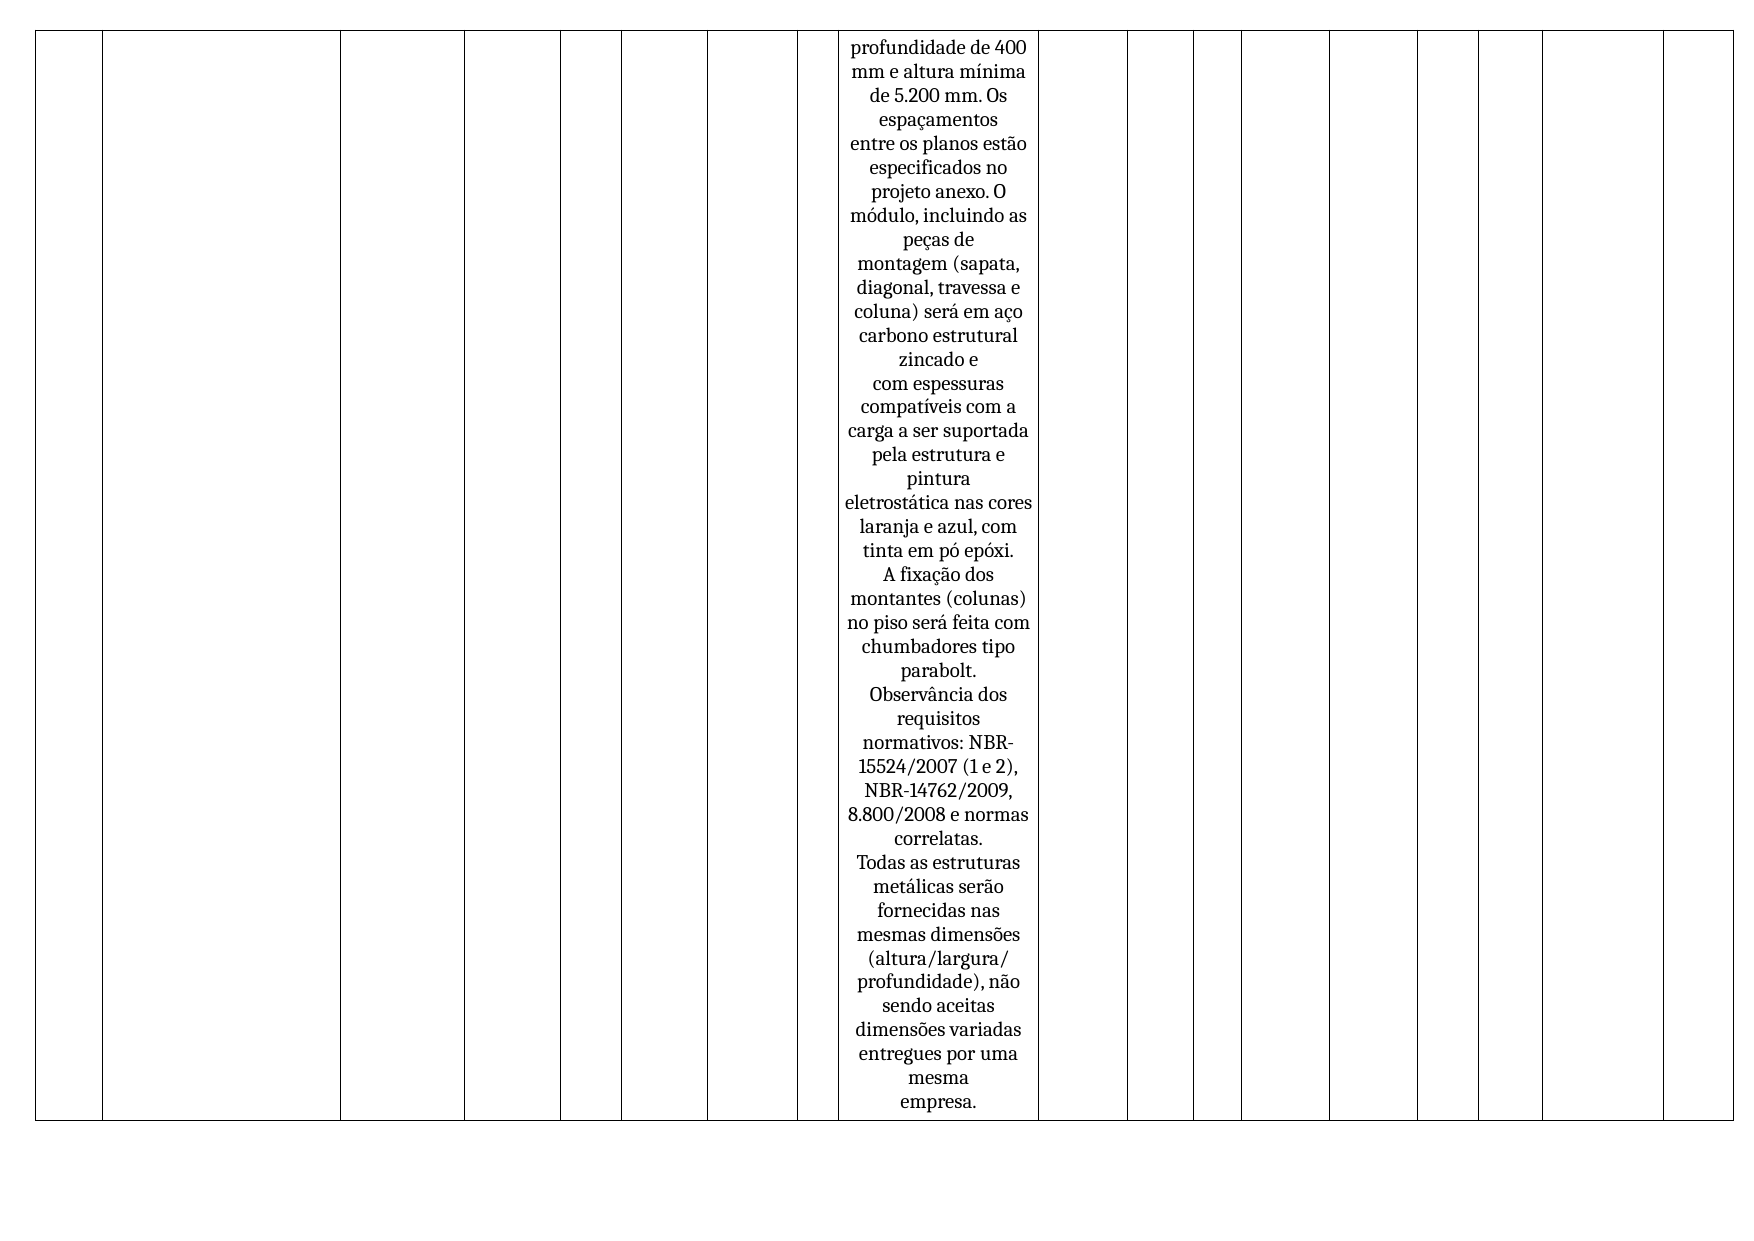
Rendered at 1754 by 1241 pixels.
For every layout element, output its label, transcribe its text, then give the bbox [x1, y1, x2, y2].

table_cell [1242, 31, 1329, 1119]
table_cell [1128, 31, 1193, 1119]
table_cell [1664, 31, 1733, 1119]
table_cell [1543, 31, 1663, 1119]
table_cell [103, 31, 340, 1119]
table_cell [1330, 31, 1417, 1119]
table_cell [1194, 31, 1241, 1119]
table_cell [708, 31, 797, 1119]
table_cell [798, 31, 838, 1119]
table_cell [36, 31, 102, 1119]
table_cell [622, 31, 707, 1119]
table_cell - [1039, 31, 1127, 1119]
table_cell [1418, 31, 1478, 1119]
table_cell [561, 31, 621, 1119]
table_cell [341, 31, 464, 1119]
table_cell [465, 31, 560, 1119]
table_cell profundidade de 400 mm e altura mínima de 5.200 mm. Os espaçamentos entre os planos estão especificados no projeto anexo. O módulo, incluindo as peças de montagem (sapata, diagonal, travessa e coluna) será em aço carbono estrutural zincado e com espessuras compatíveis com a carga a ser suportada pela estrutura e pintura eletrostática nas cores laranja e azul, com tinta em pó epóxi. A fixação dos montantes (colunas) no piso será feita com chumbadores tipo parabolt. Observância dos requisitos normativos: NBR-15524/2007 (1 e 2), NBR-14762/2009, 8.800/2008 e normas correlatas. Todas as estruturas metálicas serão fornecidas nas mesmas dimensões (altura/largura/profundidade), não sendo aceitas dimensões variadas entregues por uma mesma empresa. [839, 31, 1038, 1119]
table_cell [1479, 31, 1542, 1119]
